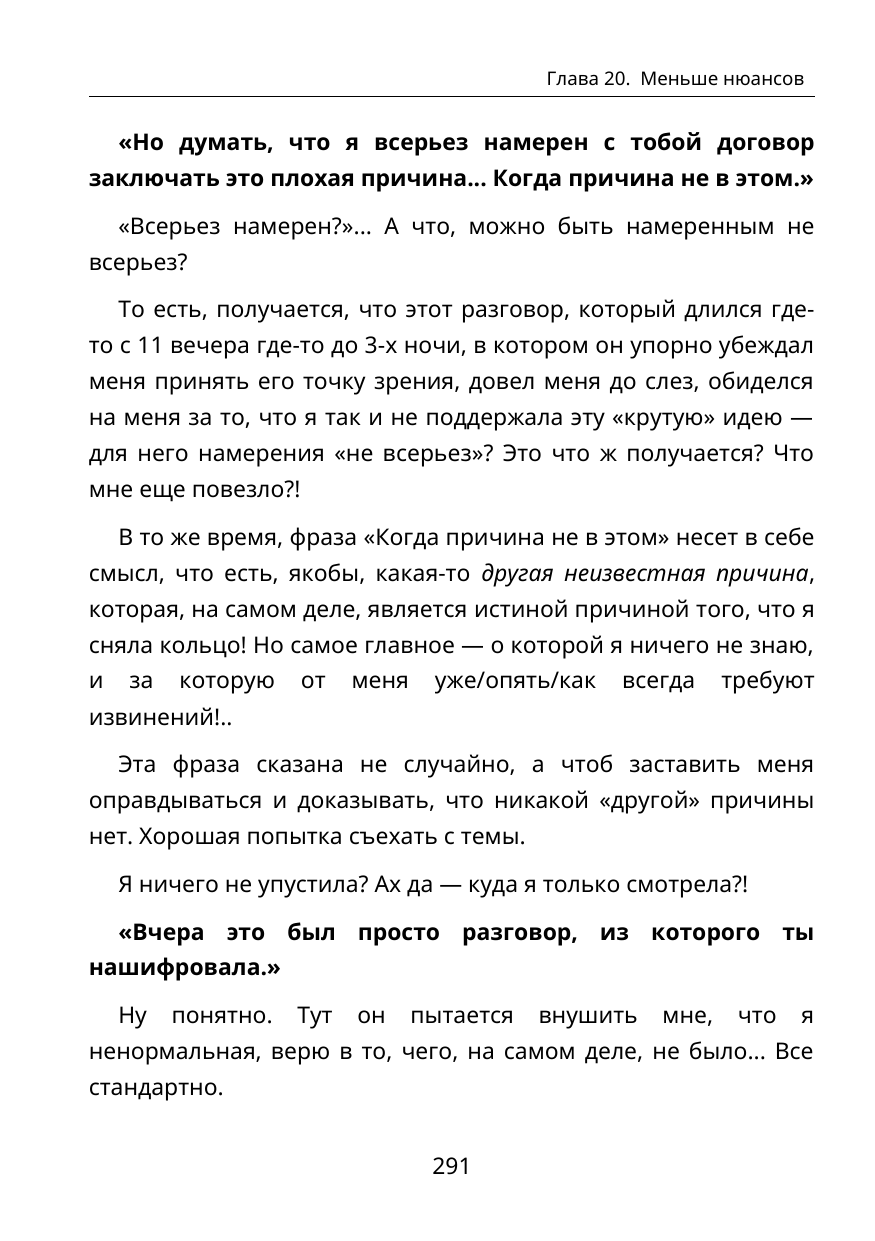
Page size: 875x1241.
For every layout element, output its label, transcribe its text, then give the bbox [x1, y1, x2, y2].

text Ну понятно. Тут он пытается внушить мне, что я ненормальная, верю в то, чего, на самом деле, не было... Все стандартно. [88, 999, 815, 1102]
text Эта фраза сказана не случайно, а чтоб заставить меня оправдываться и доказывать, что никакой «другой» причины нет. Хорошая попытка съехать с темы. [88, 748, 815, 851]
text То есть, получается, что этот разговор, который длился где-то с 11 вечера где-то до 3-х ночи, в котором он упорно убеждал меня принять его точку зрения, довел меня до слез, обиделся на меня за то, что я так и не поддержала эту «крутую» идею — для него намерения «не всерьез»? Это что ж получается? Что мне еще повезло?! [88, 293, 815, 504]
text «Вчера это был просто разговор, из которого ты нашифровала.» [88, 915, 815, 983]
text «Всерьез намерен?»... А что, можно быть намеренным не всерьез? [88, 210, 815, 277]
text В то же время, фраза «Когда причина не в этом» несет в себе смысл, что есть, якобы, какая-то другая неизвестная причина, которая, на самом деле, является истиной причиной того, что я сняла кольцо! Но самое главное — о которой я ничего не знаю, и за которую от меня уже/опять/как всегда требуют извинений!.. [88, 521, 815, 732]
text «Но думать, что я всерьез намерен с тобой договор заключать это плохая причина... Когда причина не в этом.» [88, 126, 815, 193]
text Я ничего не упустила? Ах да — куда я только смотрела?! [88, 868, 815, 899]
